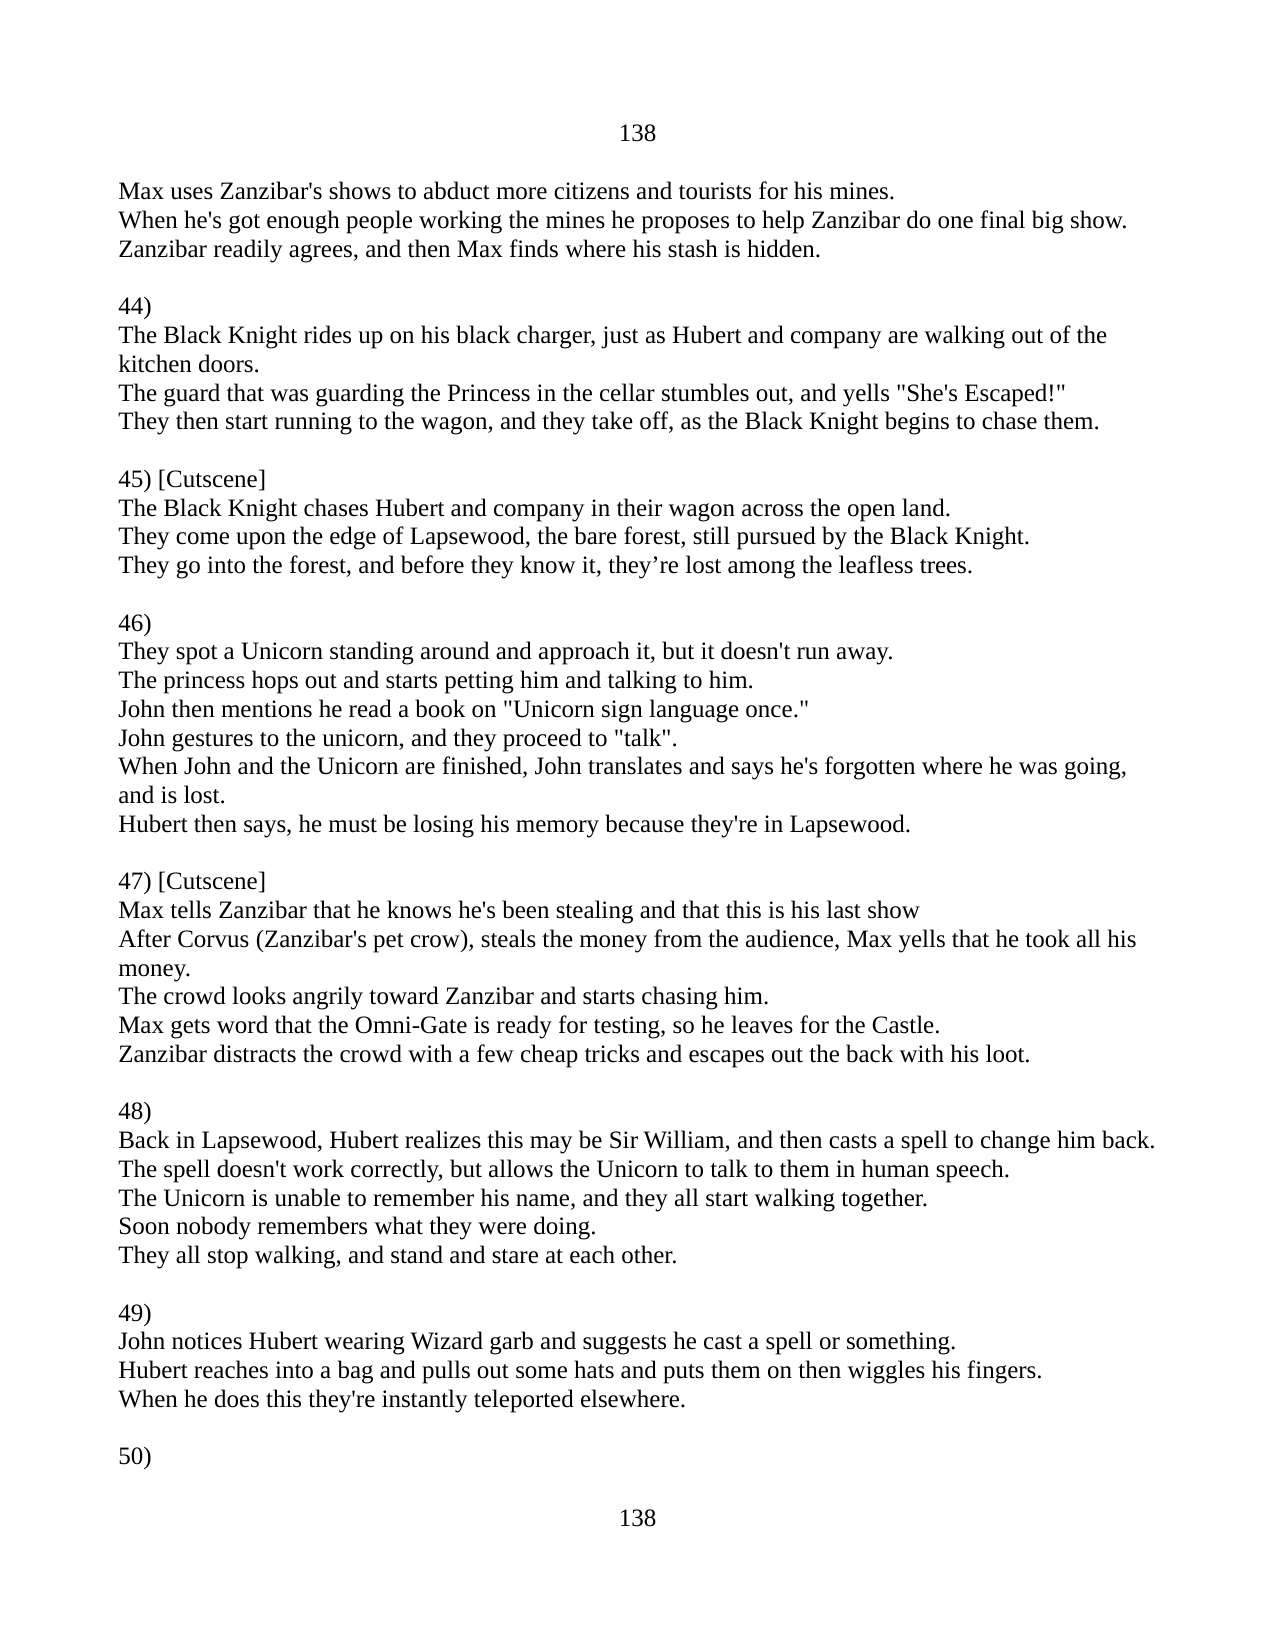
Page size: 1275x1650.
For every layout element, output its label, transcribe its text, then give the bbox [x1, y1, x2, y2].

text Back in Lapsewood, Hubert realizes this may be Sir William, and then casts a spell to change him back. [118, 1125, 1157, 1154]
text When John and the Unicorn are finished, John translates and says he's forgotten where he was going, and is lost. [118, 751, 1157, 809]
text The spell doesn't work correctly, but allows the Unicorn to talk to them in human speech. [118, 1154, 1157, 1183]
text Max tells Zanzibar that he knows he's been stealing and that this is his last show [118, 895, 1157, 924]
text 45) [Cutscene] [118, 464, 1157, 493]
text 46) [118, 608, 1157, 636]
text 48) [118, 1096, 1157, 1125]
text They then start running to the wagon, and they take off, as the Black Knight begins to chase them. [118, 406, 1157, 435]
text They spot a Unicorn standing around and approach it, but it doesn't run away. [118, 636, 1157, 665]
text The princess hops out and starts petting him and talking to him. [118, 665, 1157, 694]
text 49) [118, 1298, 1157, 1326]
text Max uses Zanzibar's shows to abduct more citizens and tourists for his mines. [118, 176, 1157, 205]
text They all stop walking, and stand and stare at each other. [118, 1240, 1157, 1269]
text The Black Knight rides up on his black charger, just as Hubert and company are walking out of the kitchen doors. [118, 320, 1157, 378]
text 47) [Cutscene] [118, 866, 1157, 895]
text Hubert then says, he must be losing his memory because they're in Lapsewood. [118, 809, 1157, 838]
text Zanzibar readily agrees, and then Max finds where his stash is hidden. [118, 234, 1157, 263]
text Max gets word that the Omni-Gate is ready for testing, so he leaves for the Castle. [118, 1010, 1157, 1039]
text The guard that was guarding the Princess in the cellar stumbles out, and yells "She's Escaped!" [118, 378, 1157, 406]
text The Black Knight chases Hubert and company in their wagon across the open land. [118, 493, 1157, 521]
text They go into the forest, and before they know it, they’re lost among the leafless trees. [118, 550, 1157, 579]
text Zanzibar distracts the crowd with a few cheap tricks and escapes out the back with his loot. [118, 1039, 1157, 1068]
text The Unicorn is unable to remember his name, and they all start walking together. [118, 1183, 1157, 1211]
text Hubert reaches into a bag and pulls out some hats and puts them on then wiggles his fingers. [118, 1355, 1157, 1384]
text John gestures to the unicorn, and they proceed to "talk". [118, 723, 1157, 751]
text John notices Hubert wearing Wizard garb and suggests he cast a spell or something. [118, 1326, 1157, 1355]
text When he does this they're instantly teleported elsewhere. [118, 1384, 1157, 1413]
text After Corvus (Zanzibar's pet crow), steals the money from the audience, Max yells that he took all his money. [118, 924, 1157, 981]
text The crowd looks angrily toward Zanzibar and starts chasing him. [118, 981, 1157, 1010]
text 44) [118, 291, 1157, 320]
text 50) [118, 1441, 1157, 1470]
text Soon nobody remembers what they were doing. [118, 1211, 1157, 1240]
text John then mentions he read a book on "Unicorn sign language once." [118, 694, 1157, 723]
text They come upon the edge of Lapsewood, the bare forest, still pursued by the Black Knight. [118, 521, 1157, 550]
text When he's got enough people working the mines he proposes to help Zanzibar do one final big show. [118, 205, 1157, 234]
